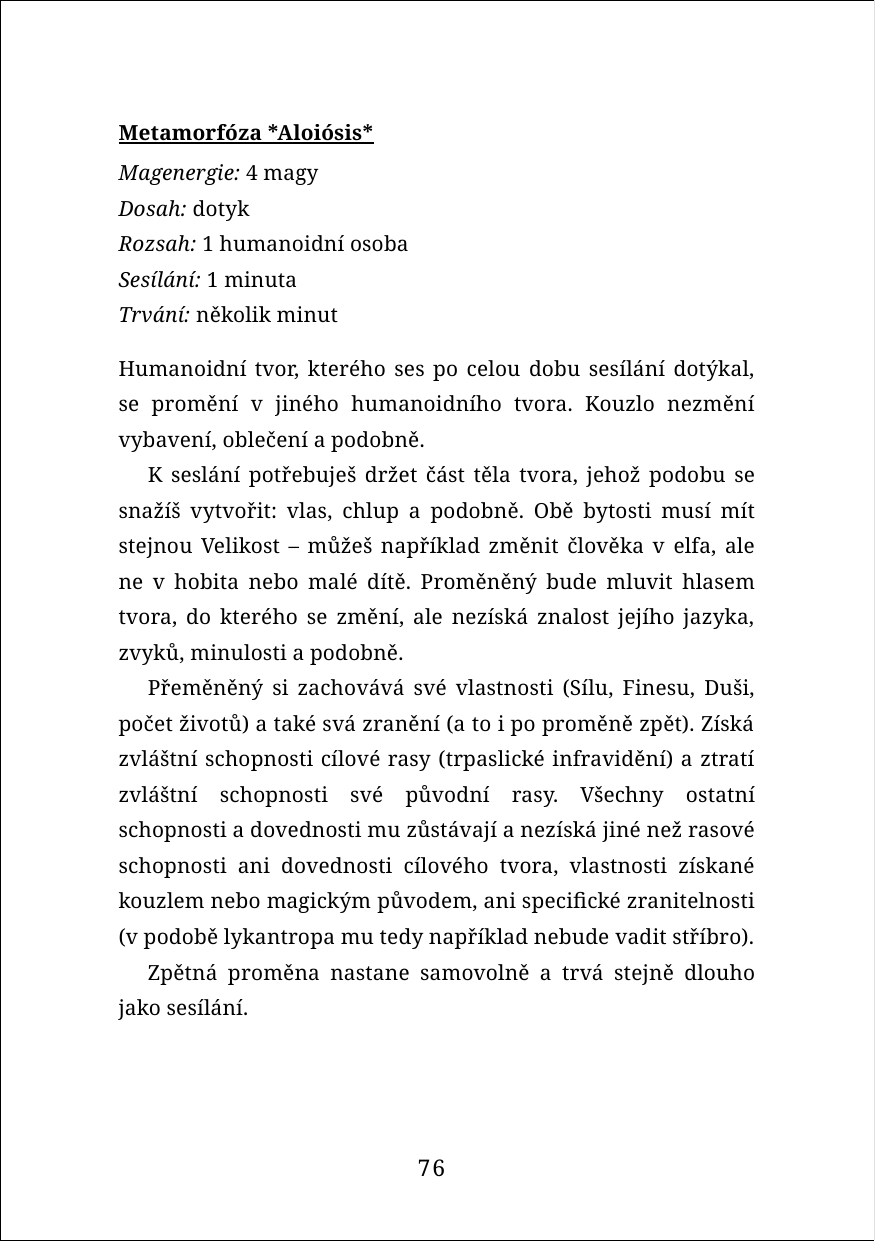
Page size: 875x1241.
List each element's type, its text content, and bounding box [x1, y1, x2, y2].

text Magenergie: 4 magy Dosah: dotyk Rozsah: 1 humanoidní osoba Sesílání: 1 minuta Trvání: několik minut [118, 158, 756, 329]
text Humanoidní tvor, kterého ses po celou dobu sesílání dotýkal, se promění v jiného humanoidního tvora. Kouzlo nezmění vybavení, oblečení a podobně. K seslání potřebuješ držet část těla tvora, jehož podobu se snažíš vytvořit: vlas, chlup a podobně. Obě bytosti musí mít stejnou Velikost – můžeš například změnit člověka v elfa, ale ne v hobita nebo malé dítě. Proměněný bude mluvit hlasem tvora, do kterého se změní, ale nezíská znalost jejího jazyka, zvyků, minulosti a podobně. Přeměněný si zachovává své vlastnosti (Sílu, Finesu, Duši, počet životů) a také svá zranění (a to i po proměně zpět). Získá zvláštní schopnosti cílové rasy (trpaslické infravidění) a ztratí zvláštní schopnosti své původní rasy. Všechny ostatní schopnosti a dovednosti mu zůstávají a nezíská jiné než rasové schopnosti ani dovednosti cílového tvora, vlastnosti získané kouzlem nebo magickým původem, ani specifické zranitelnosti (v podobě lykantropa mu tedy například nebude vadit stříbro). Zpětná proměna nastane samovolně a trvá stejně dlouho jako sesílání. [118, 354, 756, 1022]
subtitle Metamorfóza *Aloiósis* [118, 118, 756, 147]
